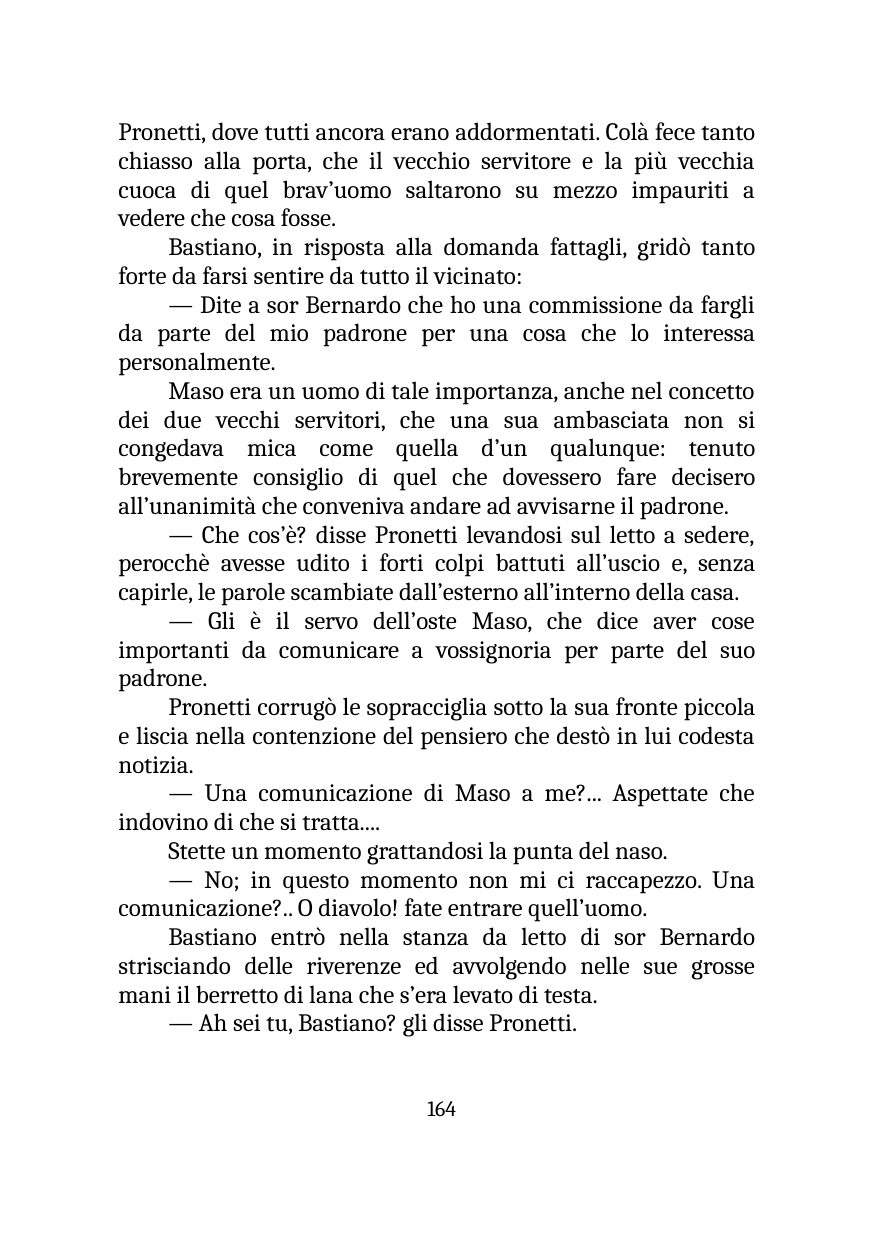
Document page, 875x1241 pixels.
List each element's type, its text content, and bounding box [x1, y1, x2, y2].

text Maso era un uomo di tale importanza, anche nel concetto dei due vecchi servitori, che una sua ambasciata non si congedava mica come quella d’un qualunque: tenuto brevemente consiglio di quel che dovessero fare decisero all’unanimità che conveniva andare ad avvisarne il padrone. [118, 377, 756, 521]
text — Una comunicazione di Maso a me?... Aspettate che indovino di che si tratta.... [118, 779, 756, 837]
text Bastiano entrò nella stanza da letto di sor Bernardo strisciando delle riverenze ed avvolgendo nelle sue grosse mani il berretto di lana che s’era levato di testa. [118, 923, 756, 1009]
text — No; in questo momento non mi ci raccapezzo. Una comunicazione?.. O diavolo! fate entrare quell’uomo. [118, 866, 756, 923]
text Pronetti corrugò le sopracciglia sotto la sua fronte piccola e liscia nella contenzione del pensiero che destò in lui codesta notizia. [118, 693, 756, 779]
text — Dite a sor Bernardo che ho una commissione da fargli da parte del mio padrone per una cosa che lo interessa personalmente. [118, 291, 756, 377]
text — Gli è il servo dell’oste Maso, che dice aver cose importanti da comunicare a vossignoria per parte del suo padrone. [118, 607, 756, 693]
text — Che cos’è? disse Pronetti levandosi sul letto a sedere, perocchè avesse udito i forti colpi battuti all’uscio e, senza capirle, le parole scambiate dall’esterno all’interno della casa. [118, 521, 756, 607]
text — Ah sei tu, Bastiano? gli disse Pronetti. [118, 1009, 756, 1038]
text Bastiano, in risposta alla domanda fattagli, gridò tanto forte da farsi sentire da tutto il vicinato: [118, 233, 756, 291]
text Pronetti, dove tutti ancora erano addormentati. Colà fece tanto chiasso alla porta, che il vecchio servitore e la più vecchia cuoca di quel brav’uomo saltarono su mezzo impauriti a vedere che cosa fosse. [118, 118, 756, 233]
text Stette un momento grattandosi la punta del naso. [118, 837, 756, 866]
